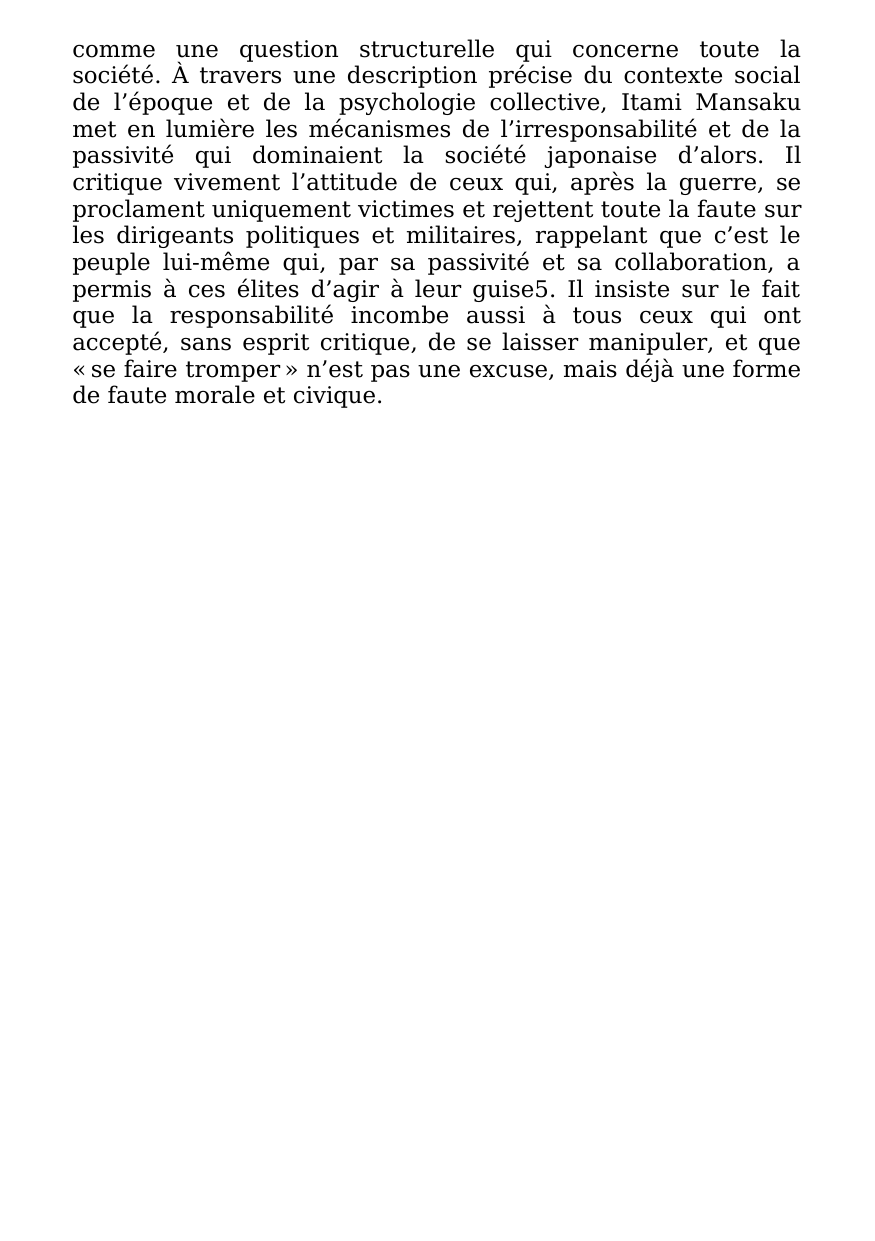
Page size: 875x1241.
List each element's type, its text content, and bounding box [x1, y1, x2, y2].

text comme une question structurelle qui concerne toute la société. À travers une description précise du contexte social de l’époque et de la psychologie collective, Itami Mansaku met en lumière les mécanismes de l’irresponsabilité et de la passivité qui dominaient la société japonaise d’alors. Il critique vivement l’attitude de ceux qui, après la guerre, se proclament uniquement victimes et rejettent toute la faute sur les dirigeants politiques et militaires, rappelant que c’est le peuple lui-même qui, par sa passivité et sa collaboration, a permis à ces élites d’agir à leur guise5. Il insiste sur le fait que la responsabilité incombe aussi à tous ceux qui ont accepté, sans esprit critique, de se laisser manipuler, et que « se faire tromper » n’est pas une excuse, mais déjà une forme de faute morale et civique. [72, 36, 802, 409]
